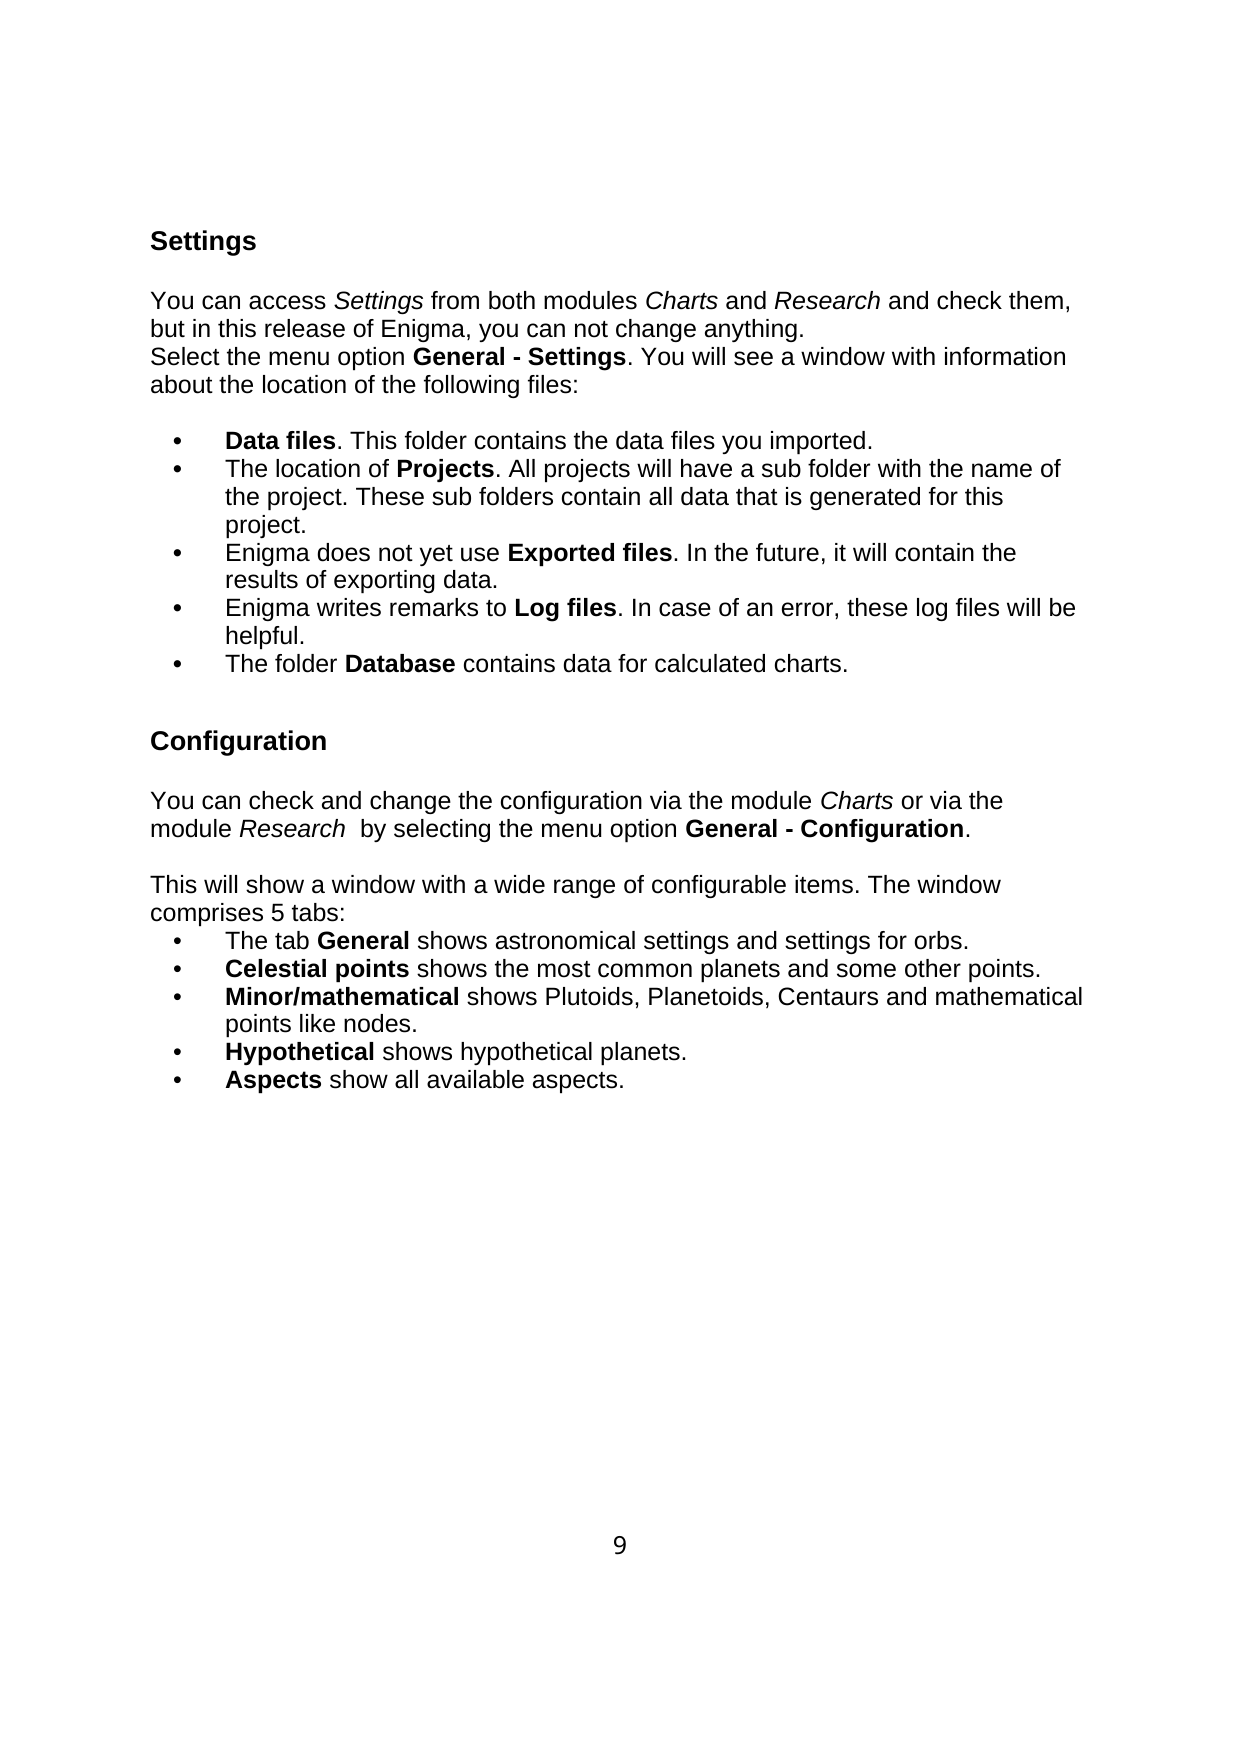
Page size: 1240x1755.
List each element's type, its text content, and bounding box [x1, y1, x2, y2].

text You can check and change the configuration via the module Charts or via the module Research by selecting the menu option General - Configuration. [150, 787, 1089, 843]
list Celestial points shows the most common planets and some other points. [173, 954, 1089, 982]
text You can access Settings from both modules Charts and Research and check them, but in this release of Enigma, you can not change anything. [150, 287, 1089, 343]
subtitle Settings [150, 226, 1089, 257]
list Enigma does not yet use Exported files. In the future, it will contain the results of exporting data. [173, 538, 1089, 594]
list Aspects show all available aspects. [173, 1066, 1089, 1094]
list Data files. This folder contains the data files you imported. [173, 427, 1089, 455]
list The folder Database contains data for calculated charts. [173, 650, 1089, 678]
text This will show a window with a wide range of configurable items. The window comprises 5 tabs: [150, 871, 1089, 926]
list Hypothetical shows hypothetical planets. [173, 1038, 1089, 1066]
list The location of Projects. All projects will have a sub folder with the name of the project. These sub folders contain all data that is generated for this project. [173, 455, 1089, 538]
list Enigma writes remarks to Log files. In case of an error, these log files will be helpful. [173, 594, 1089, 650]
text Select the menu option General - Settings. You will see a window with information about the location of the following files: [150, 343, 1089, 399]
list The tab General shows astronomical settings and settings for orbs. [173, 926, 1089, 954]
subtitle Configuration [150, 726, 1089, 756]
list Minor/mathematical shows Plutoids, Planetoids, Centaurs and mathematical points like nodes. [173, 982, 1089, 1038]
